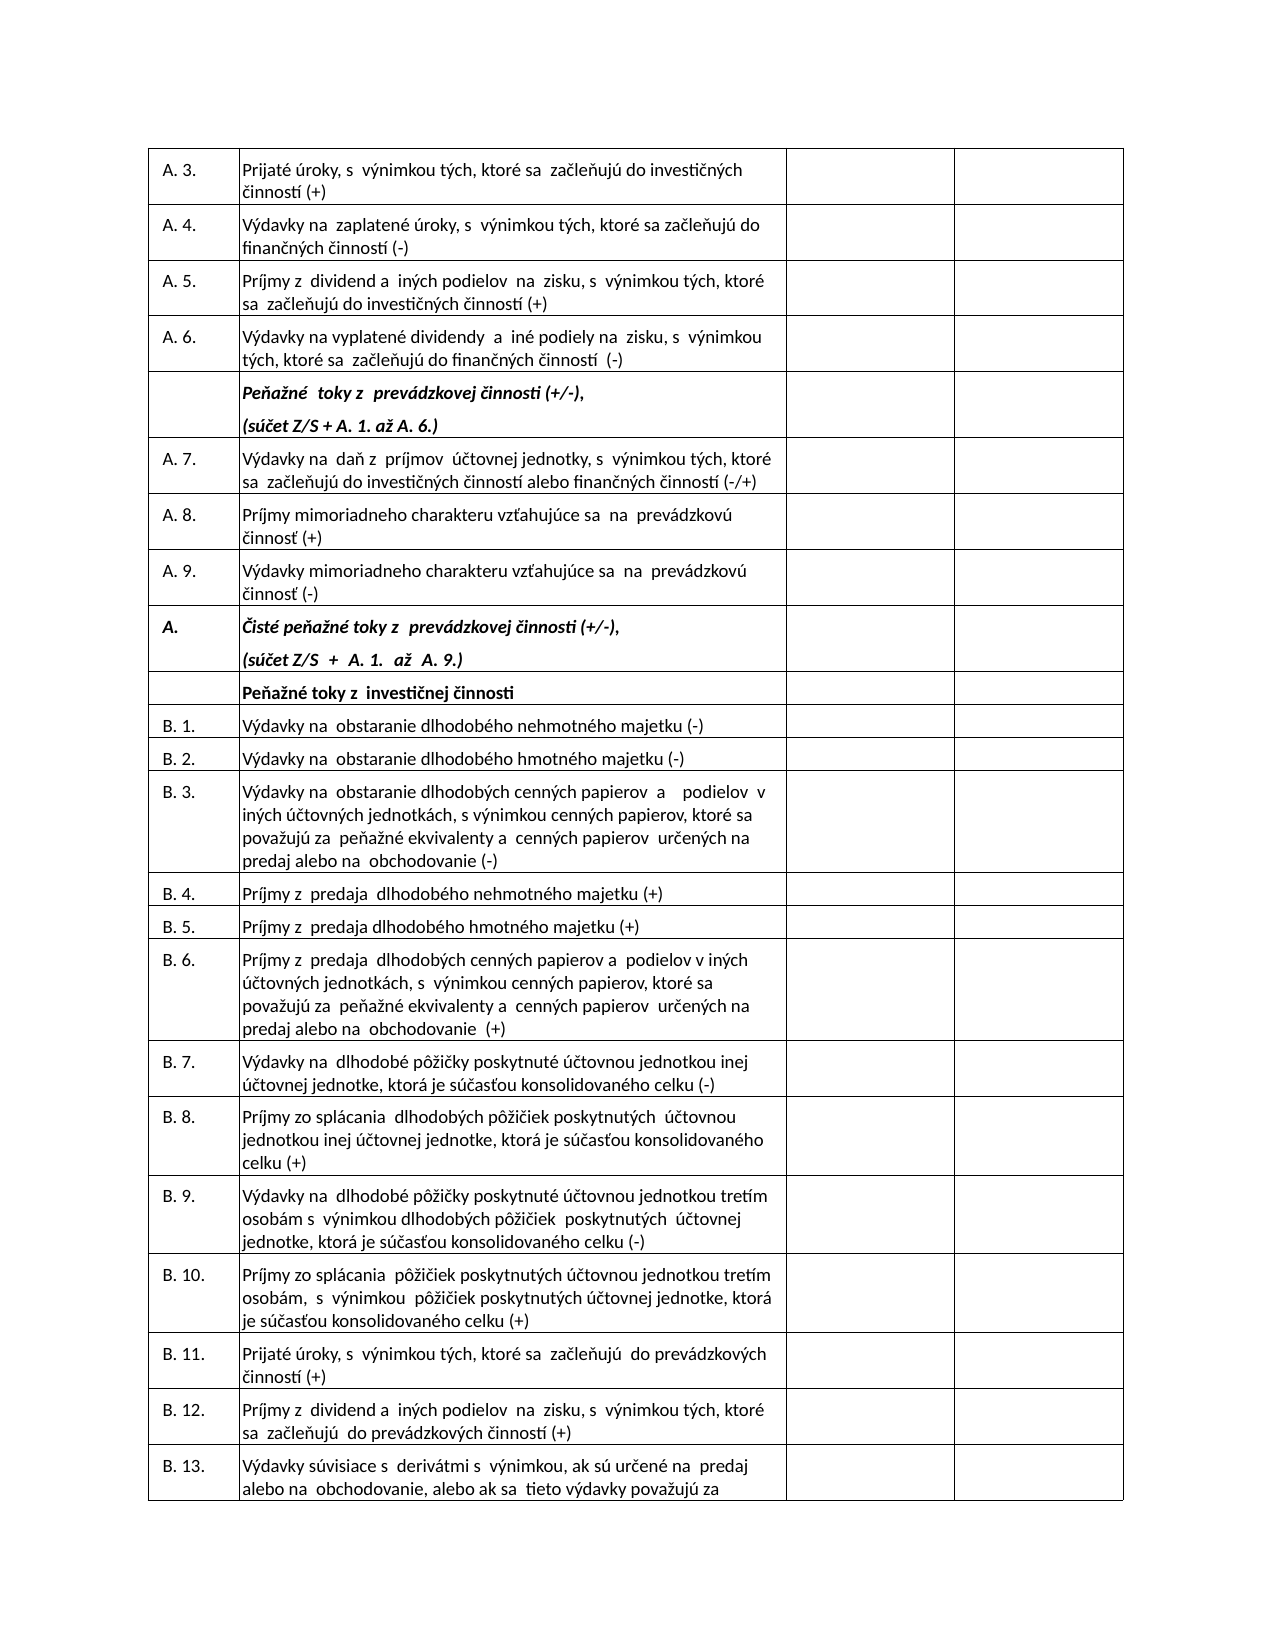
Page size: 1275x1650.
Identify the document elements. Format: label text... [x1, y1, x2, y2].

table_cell [787, 1333, 954, 1388]
table_cell [955, 771, 1123, 872]
table_cell Výdavky súvisiace s derivátmi s výnimkou, ak sú určené na predaj alebo na obchodovanie, alebo ak sa tieto výdavky považujú za [240, 1445, 786, 1500]
table_cell [787, 1254, 954, 1332]
table_cell [787, 939, 954, 1040]
table_cell [787, 1176, 954, 1253]
table_cell B. 11. [149, 1333, 239, 1388]
table_cell Peňažné toky z investičnej činnosti [240, 672, 786, 704]
table_cell [955, 1254, 1123, 1332]
table_cell B. 4. [149, 873, 239, 905]
table_cell Príjmy zo splácania pôžičiek poskytnutých účtovnou jednotkou tretím osobám, s výnimkou pôžičiek poskytnutých účtovnej jednotke, ktorá je súčasťou konsolidovaného celku (+) [240, 1254, 786, 1332]
table_cell [787, 771, 954, 872]
table_cell [955, 1333, 1123, 1388]
table_cell B. 5. [149, 906, 239, 938]
table_cell Výdavky na obstaranie dlhodobého nehmotného majetku (-) [240, 705, 786, 737]
table_cell B. 3. [149, 771, 239, 872]
table_cell [955, 550, 1123, 605]
table_cell B. 6. [149, 939, 239, 1040]
table_cell B. 8. [149, 1097, 239, 1174]
table_cell [955, 738, 1123, 770]
table_cell [787, 873, 954, 905]
table_cell Výdavky na daň z príjmov účtovnej jednotky, s výnimkou tých, ktoré sa začleňujú do investičných činností alebo finančných činností (-/+) [240, 438, 786, 493]
table_cell [955, 606, 1123, 671]
table_cell B. 12. [149, 1389, 239, 1444]
table_cell Príjmy mimoriadneho charakteru vzťahujúce sa na prevádzkovú činnosť (+) [240, 494, 786, 549]
table_cell Príjmy z dividend a iných podielov na zisku, s výnimkou tých, ktoré sa začleňujú do prevádzkových činností (+) [240, 1389, 786, 1444]
table_cell [787, 1389, 954, 1444]
table_cell B. 10. [149, 1254, 239, 1332]
table_cell [955, 873, 1123, 905]
table_cell [787, 494, 954, 549]
table_cell A. 4. [149, 205, 239, 259]
table_cell Čisté peňažné toky z prevádzkovej činnosti (+/-), (súčet Z/S + A. 1. až A. 9.) [240, 606, 786, 671]
table_cell [787, 316, 954, 371]
table_cell [787, 372, 954, 437]
table_cell [787, 606, 954, 671]
table_cell A. 9. [149, 550, 239, 605]
table_cell [787, 261, 954, 315]
table_cell [955, 1445, 1123, 1500]
table_cell [955, 149, 1123, 203]
table_cell [149, 672, 239, 704]
table_cell Výdavky na obstaranie dlhodobého hmotného majetku (-) [240, 738, 786, 770]
table_cell [955, 1176, 1123, 1253]
table_cell [787, 438, 954, 493]
table_cell Výdavky na dlhodobé pôžičky poskytnuté účtovnou jednotkou inej účtovnej jednotke, ktorá je súčasťou konsolidovaného celku (-) [240, 1041, 786, 1096]
table_cell Výdavky na obstaranie dlhodobých cenných papierov a podielov v iných účtovných jednotkách, s výnimkou cenných papierov, ktoré sa považujú za peňažné ekvivalenty a cenných papierov určených na predaj alebo na obchodovanie (-) [240, 771, 786, 872]
table_cell B. 9. [149, 1176, 239, 1253]
table_cell [955, 205, 1123, 259]
table_cell [955, 316, 1123, 371]
table_cell Príjmy z predaja dlhodobého hmotného majetku (+) [240, 906, 786, 938]
table_cell [149, 372, 239, 437]
table_cell [955, 672, 1123, 704]
table_cell Príjmy z dividend a iných podielov na zisku, s výnimkou tých, ktoré sa začleňujú do investičných činností (+) [240, 261, 786, 315]
table_cell [955, 939, 1123, 1040]
table_cell A. 8. [149, 494, 239, 549]
table_cell Peňažné toky z prevádzkovej činnosti (+/-), (súčet Z/S + A. 1. až A. 6.) [240, 372, 786, 437]
table_cell A. [149, 606, 239, 671]
table_cell Výdavky na zaplatené úroky, s výnimkou tých, ktoré sa začleňujú do finančných činností (-) [240, 205, 786, 259]
table_cell A. 6. [149, 316, 239, 371]
table_cell [955, 1389, 1123, 1444]
table_cell [787, 149, 954, 203]
table_cell A. 7. [149, 438, 239, 493]
table_cell B. 7. [149, 1041, 239, 1096]
table_cell A. 5. [149, 261, 239, 315]
table_cell [787, 550, 954, 605]
table_cell Výdavky na dlhodobé pôžičky poskytnuté účtovnou jednotkou tretím osobám s výnimkou dlhodobých pôžičiek poskytnutých účtovnej jednotke, ktorá je súčasťou konsolidovaného celku (-) [240, 1176, 786, 1253]
table_cell Príjmy z predaja dlhodobého nehmotného majetku (+) [240, 873, 786, 905]
table_cell [955, 705, 1123, 737]
table_cell [787, 1041, 954, 1096]
table_cell Výdavky na vyplatené dividendy a iné podiely na zisku, s výnimkou tých, ktoré sa začleňujú do finančných činností (-) [240, 316, 786, 371]
table_cell [787, 738, 954, 770]
table_cell [955, 372, 1123, 437]
table_cell [787, 705, 954, 737]
table_cell Príjmy zo splácania dlhodobých pôžičiek poskytnutých účtovnou jednotkou inej účtovnej jednotke, ktorá je súčasťou konsolidovaného celku (+) [240, 1097, 786, 1174]
table_cell [955, 1097, 1123, 1174]
table_cell Výdavky mimoriadneho charakteru vzťahujúce sa na prevádzkovú činnosť (-) [240, 550, 786, 605]
table_cell [787, 1445, 954, 1500]
table_cell A. 3. [149, 149, 239, 203]
table_cell [787, 672, 954, 704]
table_cell [787, 1097, 954, 1174]
table_cell [787, 906, 954, 938]
table_cell [787, 205, 954, 259]
table_cell [955, 261, 1123, 315]
table_cell B. 2. [149, 738, 239, 770]
table_cell [955, 494, 1123, 549]
table_cell [955, 906, 1123, 938]
table_cell Prijaté úroky, s výnimkou tých, ktoré sa začleňujú do prevádzkových činností (+) [240, 1333, 786, 1388]
table_cell B. 13. [149, 1445, 239, 1500]
table_cell B. 1. [149, 705, 239, 737]
table_cell Príjmy z predaja dlhodobých cenných papierov a podielov v iných účtovných jednotkách, s výnimkou cenných papierov, ktoré sa považujú za peňažné ekvivalenty a cenných papierov určených na predaj alebo na obchodovanie (+) [240, 939, 786, 1040]
table_cell [955, 438, 1123, 493]
table_cell [955, 1041, 1123, 1096]
table_cell Prijaté úroky, s výnimkou tých, ktoré sa začleňujú do investičných činností (+) [240, 149, 786, 203]
